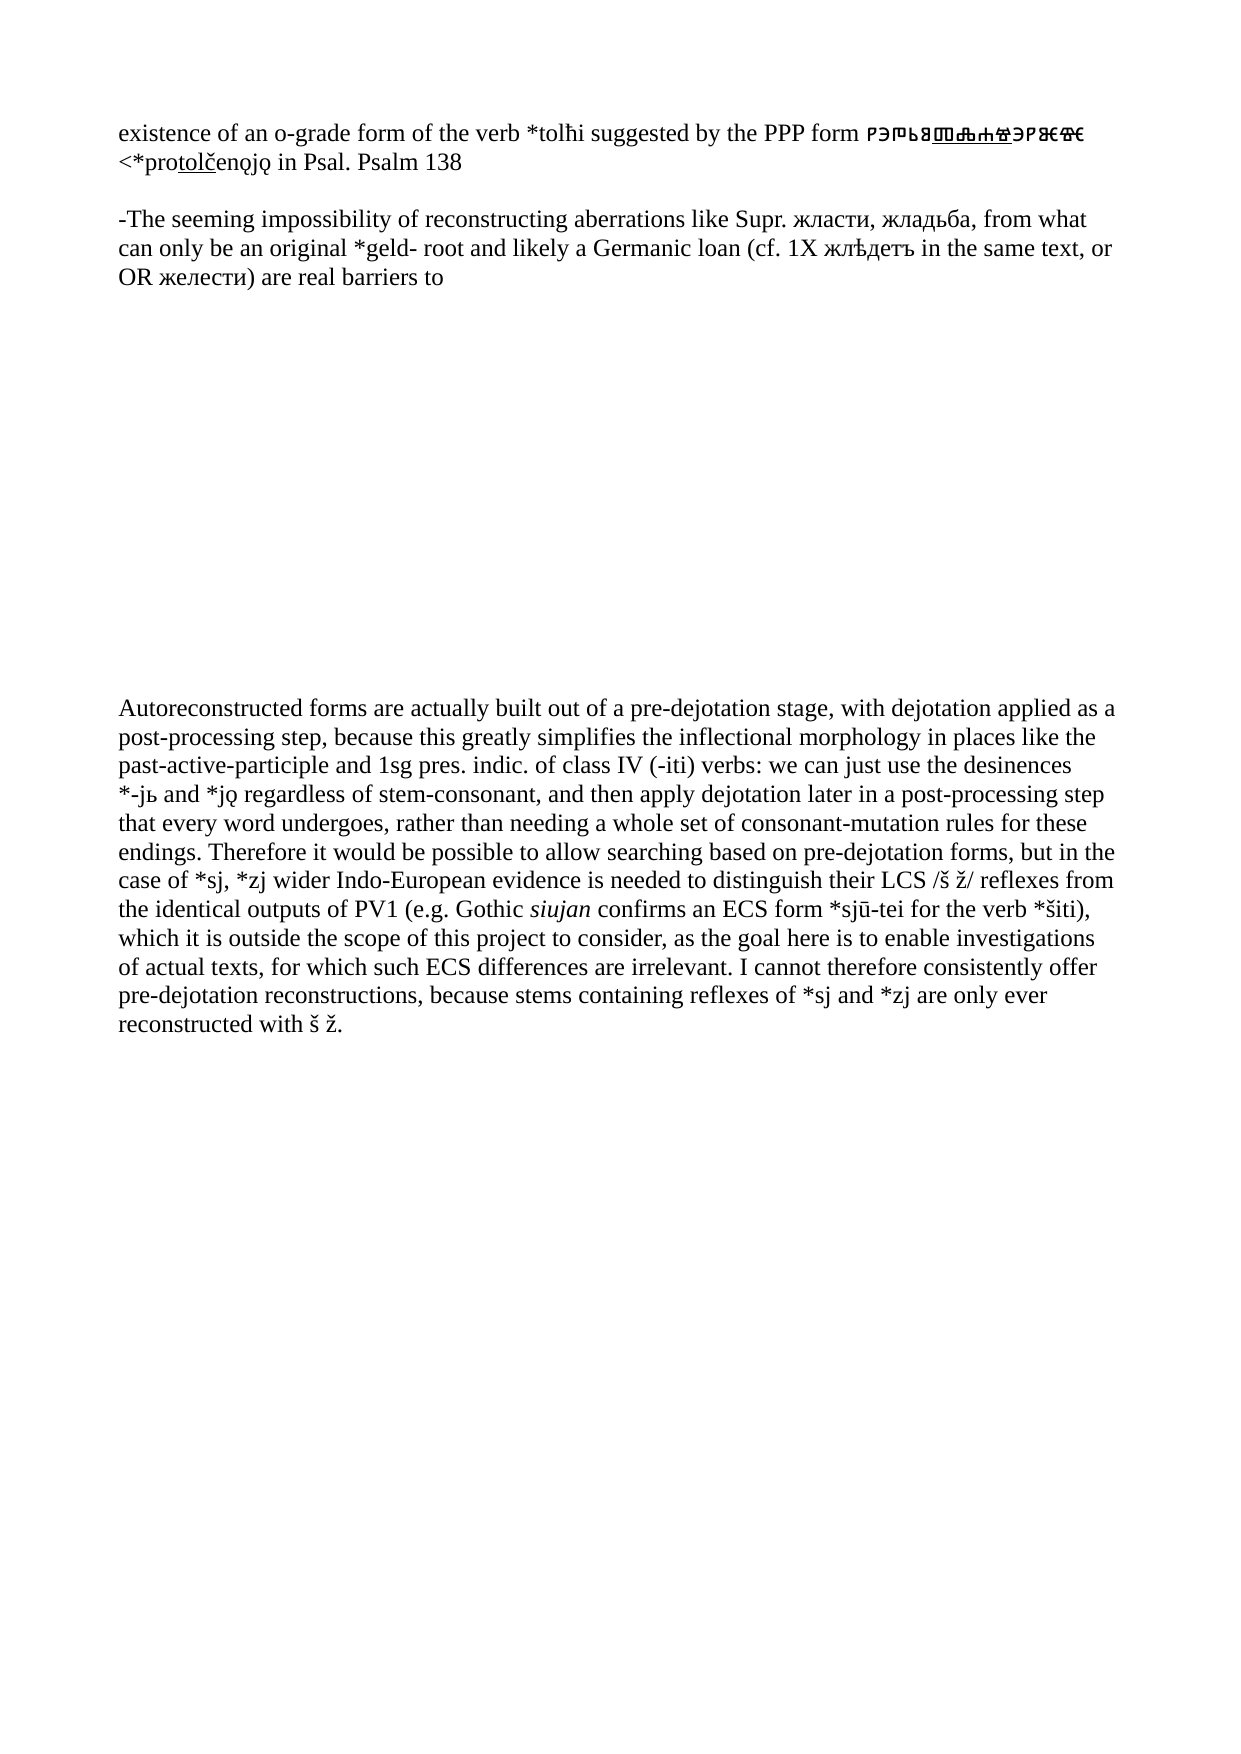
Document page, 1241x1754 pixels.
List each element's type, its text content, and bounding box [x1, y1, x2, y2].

text Autoreconstructed forms are actually built out of a pre-dejotation stage, with dejotation applied as a post-processing step, because this greatly simplifies the inflectional morphology in places like the past-active-participle and 1sg pres. indic. of class IV (-iti) verbs: we can just use the desinences *‑jь and *jǫ regardless of stem-consonant, and then apply dejotation later in a post-processing step that every word undergoes, rather than needing a whole set of consonant-mutation rules for these endings. Therefore it would be possible to allow searching based on pre-dejotation forms, but in the case of *sj, *zj wider Indo-European evidence is needed to distinguish their LCS /š ž/ reflexes from the identical outputs of PV1 (e.g. Gothic siujan confirms an ECS form *sjū-tei for the verb *šiti), which it is outside the scope of this project to consider, as the goal here is to enable investigations of actual texts, for which such ECS differences are irrelevant. I cannot therefore consistently offer pre-dejotation reconstructions, because stems containing reflexes of *sj and *zj are only ever reconstructed with š ž. [118, 693, 1122, 1038]
text -The seeming impossibility of reconstructing aberrations like Supr. жласти, жладьба, from what can only be an original *geld- root and likely a Germanic loan (cf. 1X жлѣдетъ in the same text, or OR желести) are real barriers to [118, 204, 1122, 291]
text existence of an o-grade form of the verb *tolћi suggested by the PPP form ⱀⰵⱂⱃⱁⱅⰾⰰⱍⰵⱀⱘⱙ <*protolčenǫjǫ in Psal. Psalm 138 [118, 118, 1122, 176]
